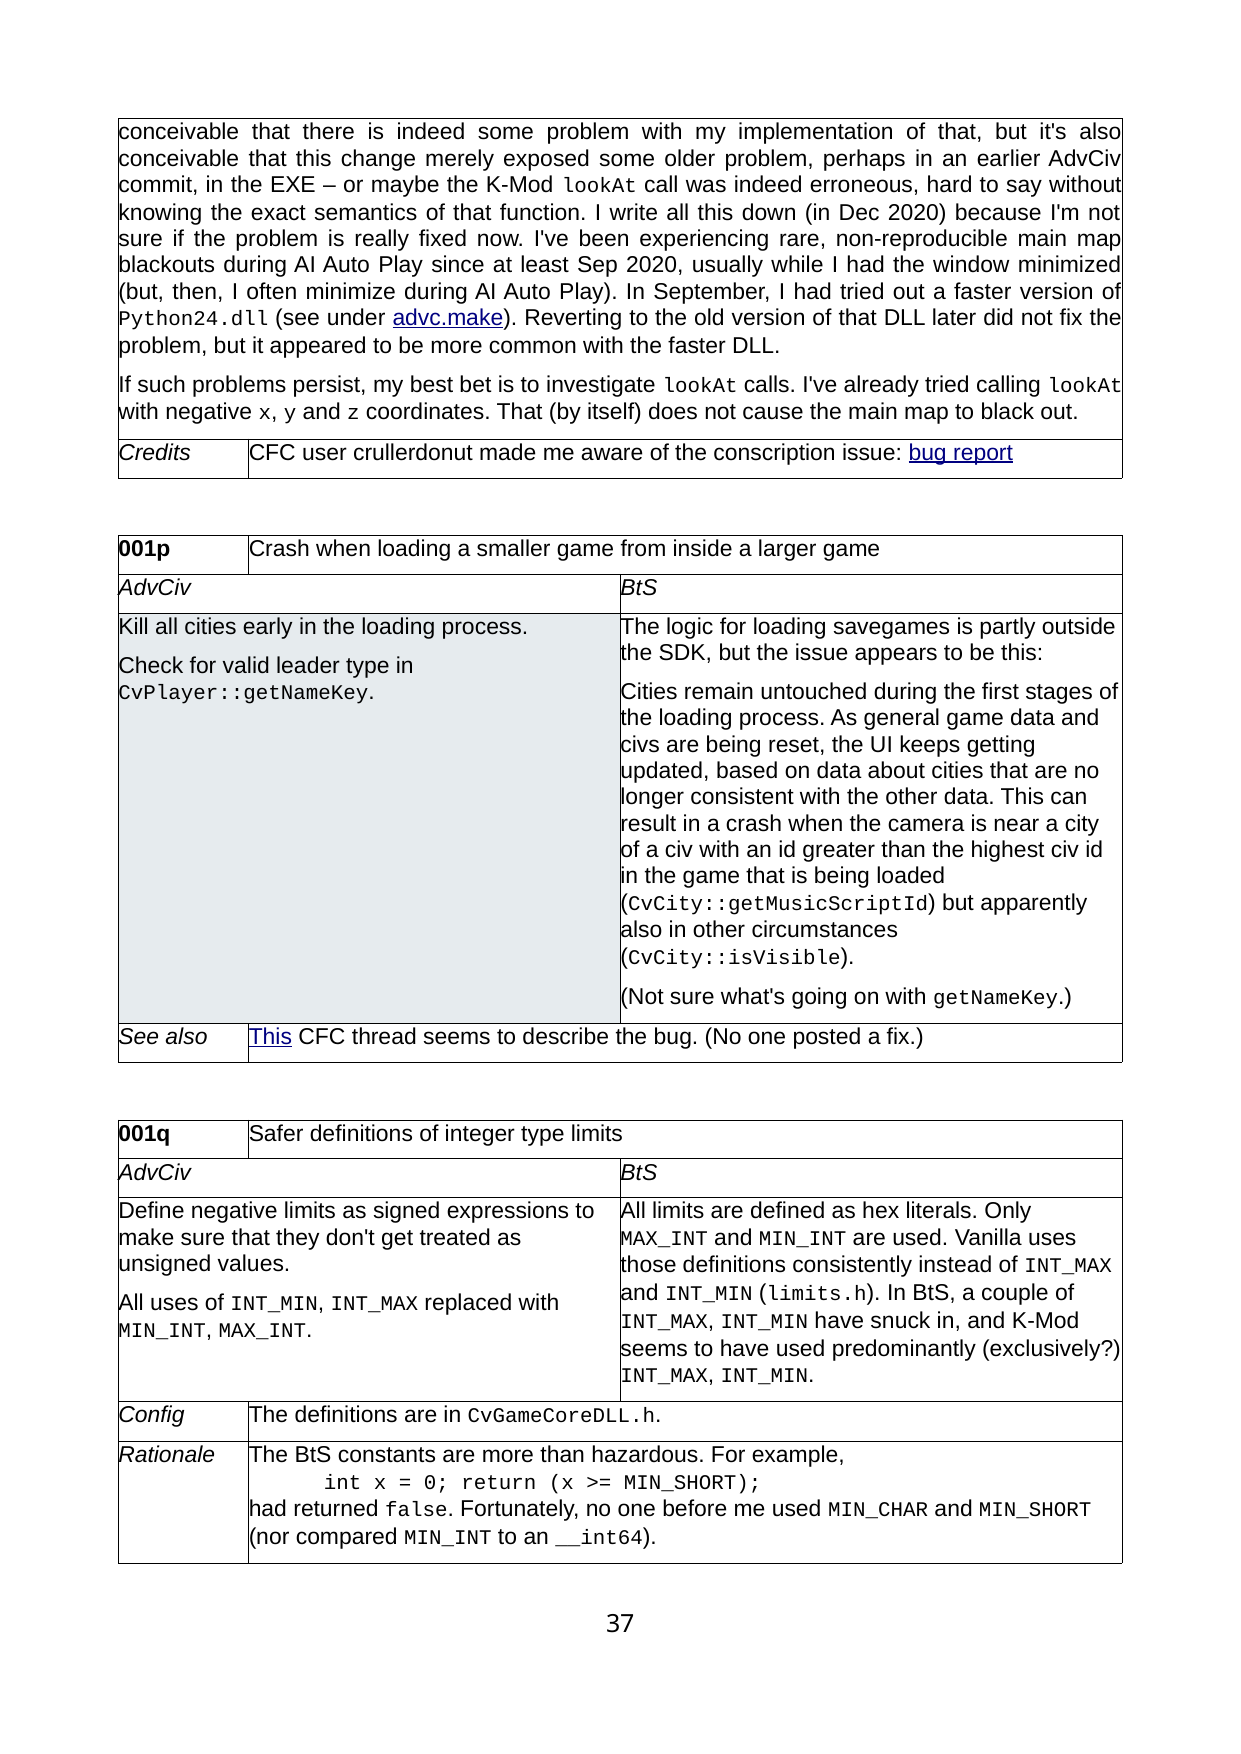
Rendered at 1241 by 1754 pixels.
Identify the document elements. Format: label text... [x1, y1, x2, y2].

table_cell The BtS constants are more than hazardous. For example, int x = 0; return (x >= MIN_SHORT); had returned false. Fortunately, no one before me used MIN_CHAR and MIN_SHORT (nor compared MIN_INT to an __int64). [249, 1442, 1122, 1563]
table_cell AdvCiv [119, 575, 620, 613]
table_cell conceivable that there is indeed some problem with my implementation of that, but it's also conceivable that this change merely exposed some older problem, perhaps in an earlier AdvCiv commit, in the EXE – or maybe the K-Mod lookAt call was indeed erroneous, hard to say without knowing the exact semantics of that function. I write all this down (in Dec 2020) because I'm not sure if the problem is really fixed now. I've been experiencing rare, non-reproducible main map blackouts during AI Auto Play since at least Sep 2020, usually while I had the window minimized (but, then, I often minimize during AI Auto Play). In September, I had tried out a faster version of Python24.dll (see under advc.make). Reverting to the old version of that DLL later did not fix the problem, but it appeared to be more common with the faster DLL. If such problems persist, my best bet is to investigate lookAt calls. I've already tried calling lookAt with negative x, y and z coordinates. That (by itself) does not cause the main map to black out. [119, 119, 1122, 438]
table_header Crash when loading a smaller game from inside a larger game [249, 536, 1122, 574]
table_cell CFC user crullerdonut made me aware of the conscription issue: bug report [249, 440, 1122, 477]
table_header 001q [119, 1121, 248, 1158]
table_header 001p [119, 536, 248, 574]
table_cell Rationale [119, 1442, 248, 1563]
table_cell The definitions are in CvGameCoreDLL.h. [249, 1402, 1122, 1441]
table_cell See also [119, 1024, 248, 1062]
table_cell BtS [621, 1159, 1122, 1197]
table_cell Define negative limits as signed expressions to make sure that they don't get treated as unsigned values. All uses of INT_MIN, INT_MAX replaced with MIN_INT, MAX_INT. [119, 1198, 620, 1401]
table_cell All limits are defined as hex literals. Only MAX_INT and MIN_INT are used. Vanilla uses those definitions consistently instead of INT_MAX and INT_MIN (limits.h). In BtS, a couple of INT_MAX, INT_MIN have snuck in, and K-Mod seems to have used predominantly (exclusively?) INT_MAX, INT_MIN. [621, 1198, 1122, 1401]
table_cell AdvCiv [119, 1159, 620, 1197]
table_cell The logic for loading savegames is partly outside the SDK, but the issue appears to be this: Cities remain untouched during the first stages of the loading process. As general game data and civs are being reset, the UI keeps getting updated, based on data about cities that are no longer consistent with the other data. This can result in a crash when the camera is near a city of a civ with an id greater than the highest civ id in the game that is being loaded (CvCity::getMusicScriptId) but apparently also in other circumstances (CvCity::isVisible). (Not sure what's going on with getNameKey.) [621, 614, 1122, 1023]
table_cell Kill all cities early in the loading process. Check for valid leader type in CvPlayer::getNameKey. [119, 614, 620, 1023]
table_cell Credits [119, 440, 248, 477]
table_cell BtS [621, 575, 1122, 613]
table_cell This CFC thread seems to describe the bug. (No one posted a fix.) [249, 1024, 1122, 1062]
table_header Safer definitions of integer type limits [249, 1121, 1122, 1158]
table_cell Config [119, 1402, 248, 1441]
